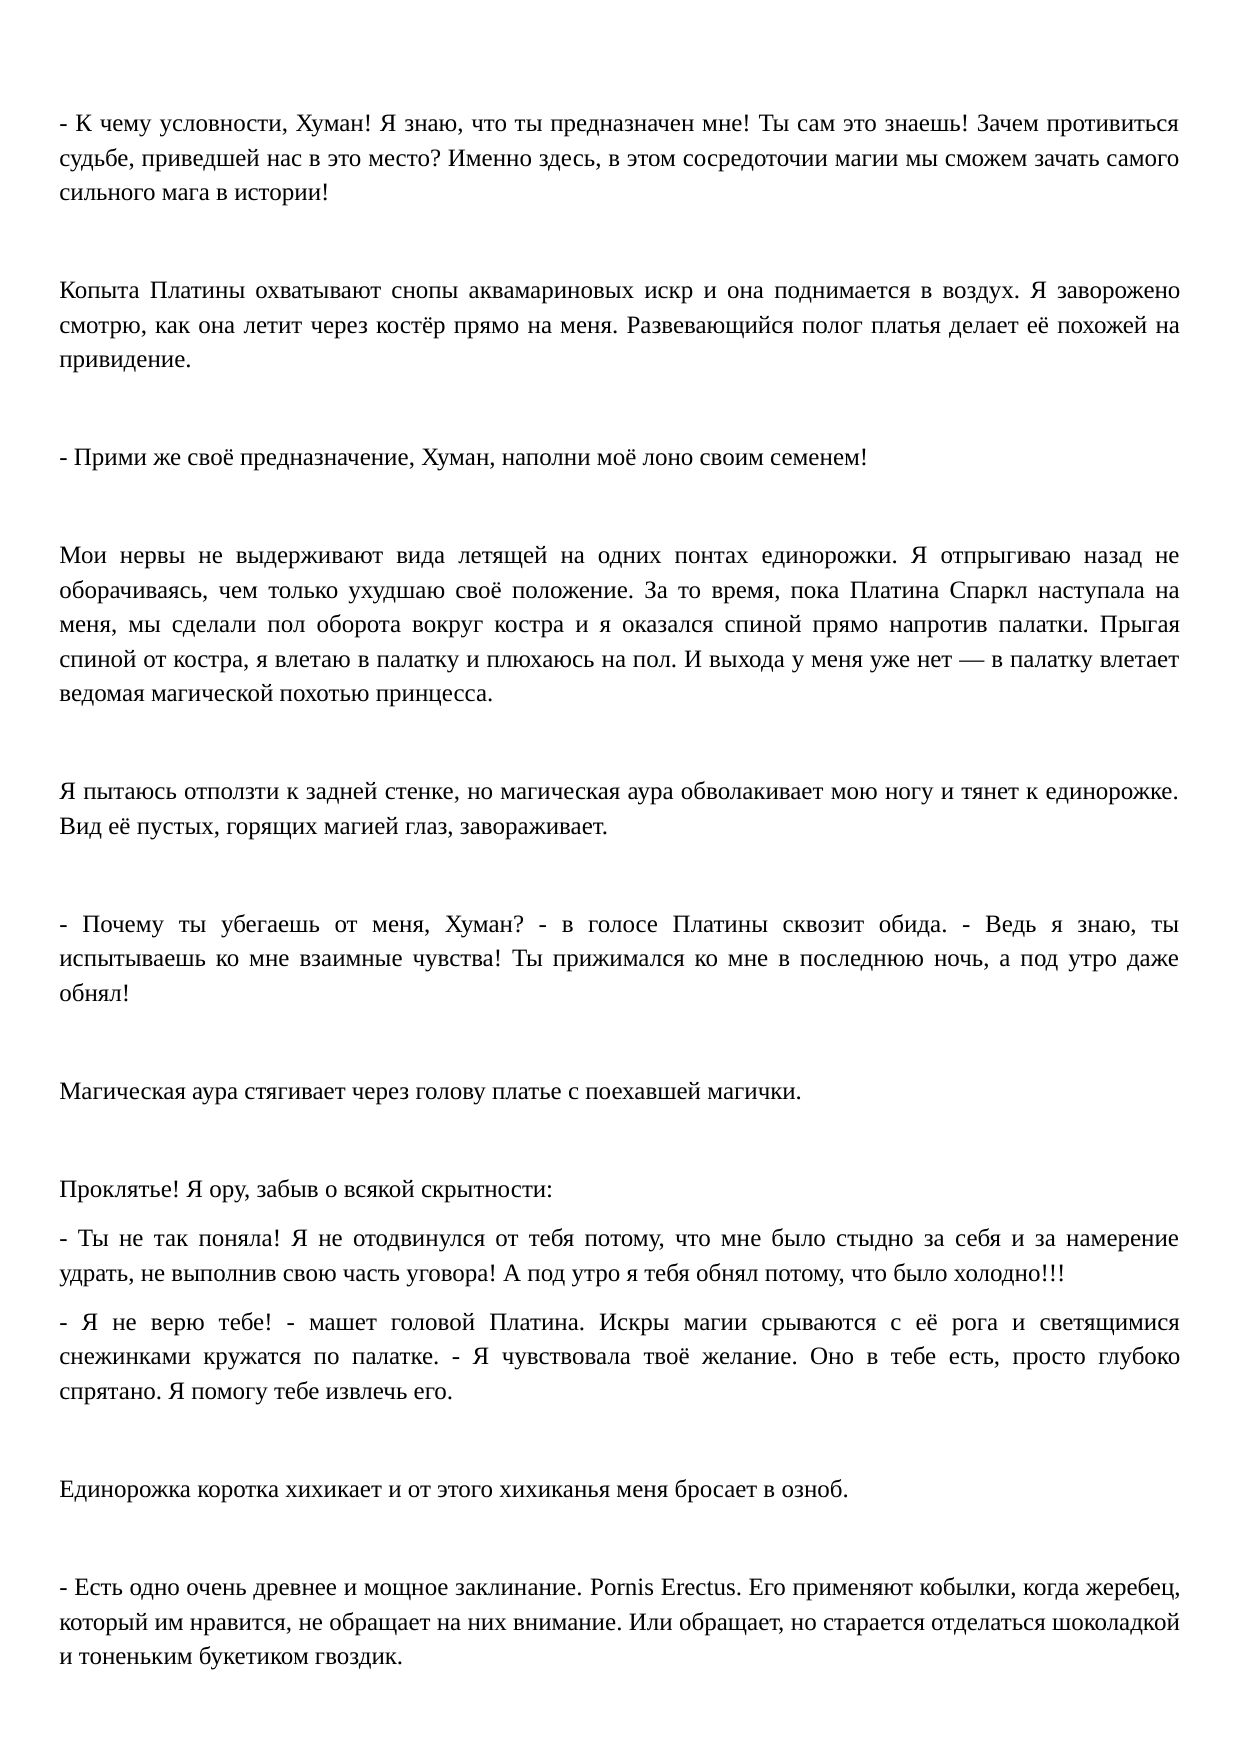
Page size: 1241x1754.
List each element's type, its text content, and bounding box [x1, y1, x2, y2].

text - Есть одно очень древнее и мощное заклинание. Pornis Erectus. Его применяют кобылки, когда жеребец, который им нравится, не обращает на них внимание. Или обращает, но старается отделаться шоколадкой и тоненьким букетиком гвоздик. [59, 1572, 1181, 1670]
text Единорожка коротка хихикает и от этого хихиканья меня бросает в озноб. [59, 1474, 1181, 1503]
text - К чему условности, Хуман! Я знаю, что ты предназначен мне! Ты сам это знаешь! Зачем противиться судьбе, приведшей нас в это место? Именно здесь, в этом сосредоточии магии мы сможем зачать самого сильного мага в истории! [59, 108, 1181, 206]
text Магическая аура стягивает через голову платье с поехавшей магички. [59, 1076, 1181, 1105]
text Копыта Платины охватывают снопы аквамариновых искр и она поднимается в воздух. Я заворожено смотрю, как она летит через костёр прямо на меня. Развевающийся полог платья делает её похожей на привидение. [59, 275, 1181, 373]
text - Почему ты убегаешь от меня, Хуман? - в голосе Платины сквозит обида. - Ведь я знаю, ты испытываешь ко мне взаимные чувства! Ты прижимался ко мне в последнюю ночь, а под утро даже обнял! [59, 909, 1181, 1007]
text Проклятье! Я ору, забыв о всякой скрытности: [59, 1174, 1181, 1203]
text - Прими же своё предназначение, Хуман, наполни моё лоно своим семенем! [59, 442, 1181, 471]
text - Я не верю тебе! - машет головой Платина. Искры магии срываются с её рога и светящимися снежинками кружатся по палатке. - Я чувствовала твоё желание. Оно в тебе есть, просто глубоко спрятано. Я помогу тебе извлечь его. [59, 1307, 1181, 1404]
text - Ты не так поняла! Я не отодвинулся от тебя потому, что мне было стыдно за себя и за намерение удрать, не выполнив свою часть уговора! А под утро я тебя обнял потому, что было холодно!!! [59, 1223, 1181, 1287]
text Я пытаюсь отползти к задней стенке, но магическая аура обволакивает мою ногу и тянет к единорожке. Вид её пустых, горящих магией глаз, завораживает. [59, 776, 1181, 840]
text Мои нервы не выдерживают вида летящей на одних понтах единорожки. Я отпрыгиваю назад не оборачиваясь, чем только ухудшаю своё положение. За то время, пока Платина Спаркл наступала на меня, мы сделали пол оборота вокруг костра и я оказался спиной прямо напротив палатки. Прыгая спиной от костра, я влетаю в палатку и плюхаюсь на пол. И выхода у меня уже нет — в палатку влетает ведомая магической похотью принцесса. [59, 540, 1181, 707]
